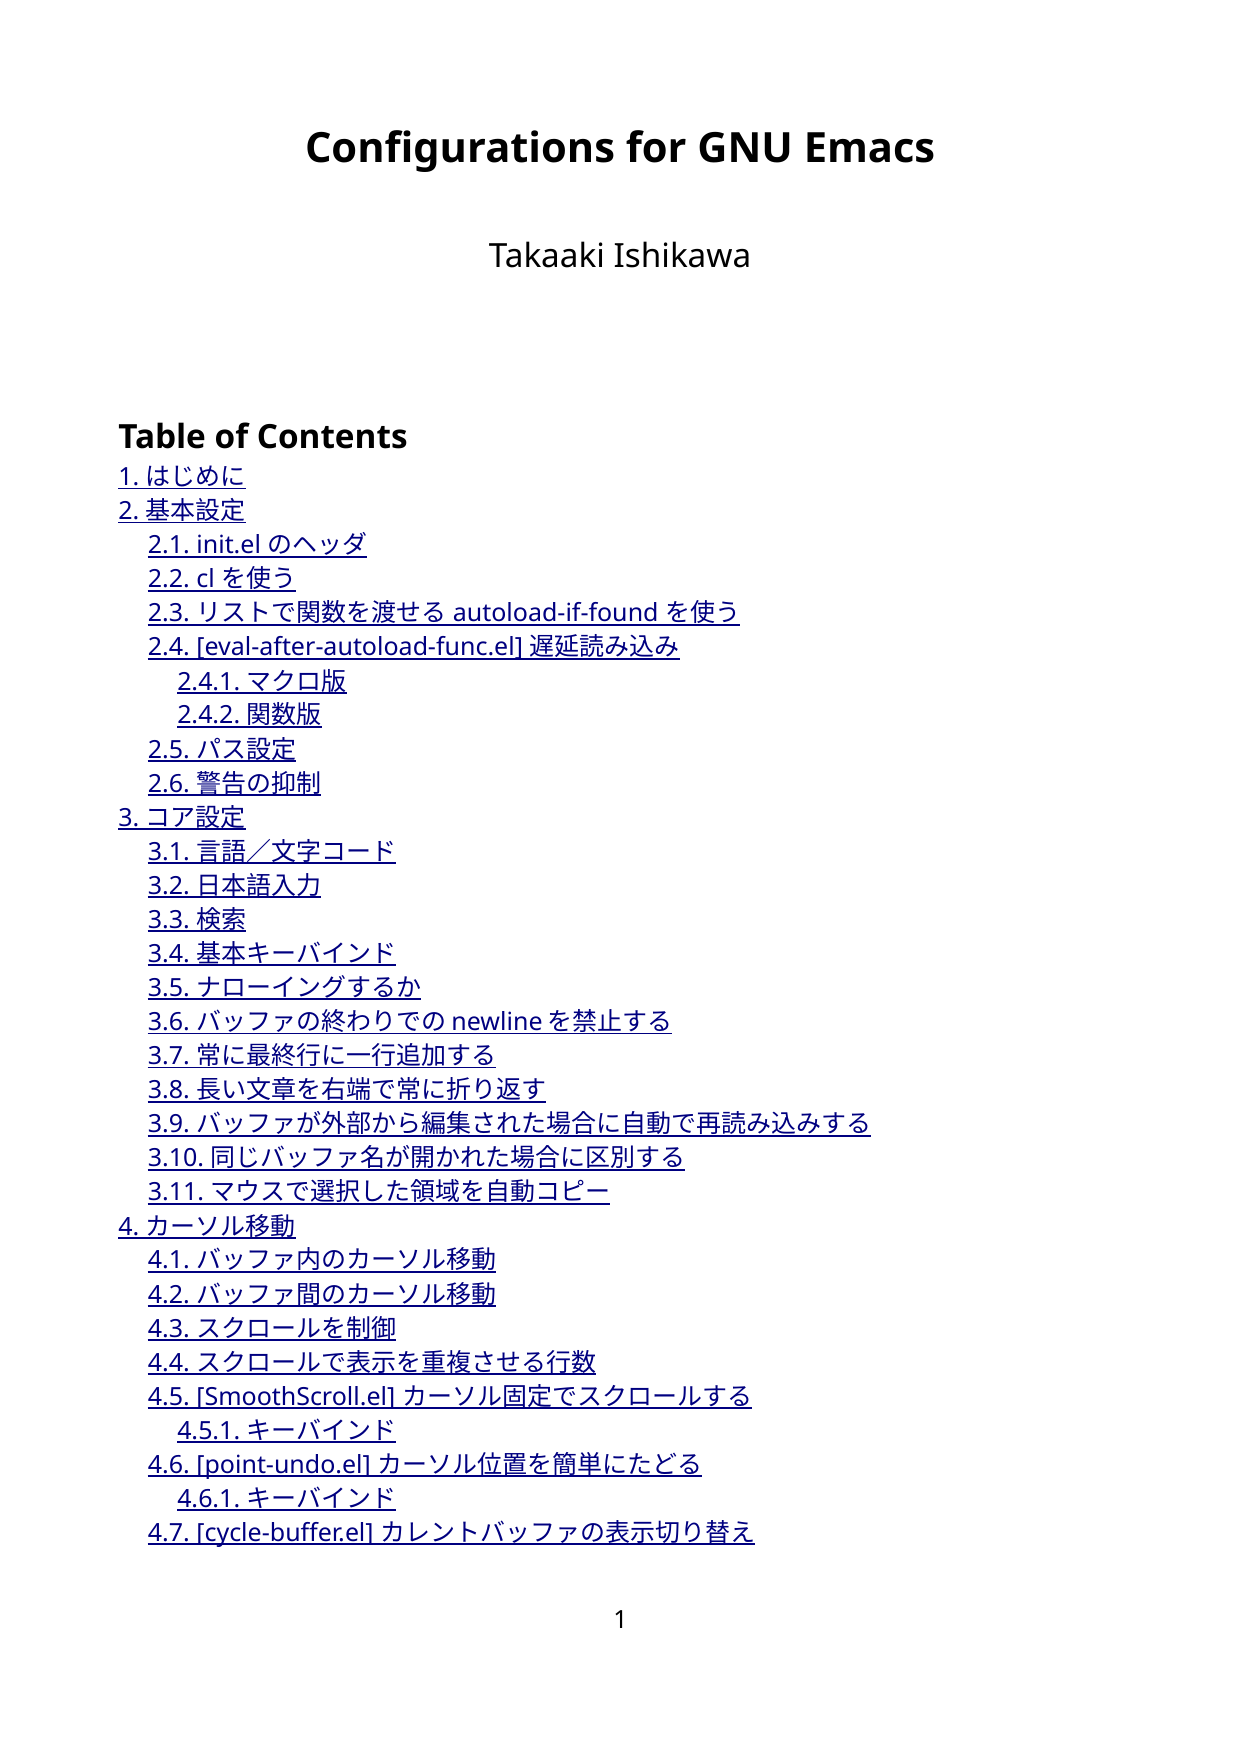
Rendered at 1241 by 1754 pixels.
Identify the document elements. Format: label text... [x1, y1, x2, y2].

subtitle Takaaki Ishikawa [118, 232, 1122, 277]
subtitle Table of Contents [118, 413, 1122, 459]
text 2.1. init.el のヘッダ [148, 527, 1122, 561]
text 1. はじめに [118, 459, 1122, 493]
text 2. 基本設定 [118, 493, 1122, 527]
text 2.6. 警告の抑制 [148, 765, 1122, 799]
text 4.1. バッファ内のカーソル移動 [148, 1242, 1122, 1276]
text 4.5. [SmoothScroll.el] カーソル固定でスクロールする [148, 1378, 1122, 1412]
title Configurations for GNU Emacs [118, 118, 1122, 175]
text 4.4. スクロールで表示を重複させる行数 [148, 1344, 1122, 1378]
text 3.7. 常に最終行に一行追加する [148, 1038, 1122, 1072]
text 2.2. cl を使う [148, 561, 1122, 595]
text 4.2. バッファ間のカーソル移動 [148, 1276, 1122, 1310]
text 4.6. [point-undo.el] カーソル位置を簡単にたどる [148, 1447, 1122, 1481]
text 3.3. 検索 [148, 902, 1122, 936]
text 3.5. ナローイングするか [148, 970, 1122, 1004]
text 4.3. スクロールを制御 [148, 1310, 1122, 1344]
text 2.3. リストで関数を渡せる autoload-if-found を使う [148, 595, 1122, 629]
text 3.10. 同じバッファ名が開かれた場合に区別する [148, 1140, 1122, 1174]
text 3.11. マウスで選択した領域を自動コピー [148, 1174, 1122, 1208]
text 2.4.1. マクロ版 [177, 663, 1122, 697]
text 2.4.2. 関数版 [177, 697, 1122, 731]
text 4.5.1. キーバインド [177, 1412, 1122, 1447]
text 3.2. 日本語入力 [148, 867, 1122, 902]
text 4. カーソル移動 [118, 1208, 1122, 1242]
text 3.9. バッファが外部から編集された場合に自動で再読み込みする [148, 1106, 1122, 1140]
text 3.6. バッファの終わりでのnewlineを禁止する [148, 1004, 1122, 1038]
text 2.5. パス設定 [148, 731, 1122, 765]
text 3.8. 長い文章を右端で常に折り返す [148, 1072, 1122, 1106]
text 4.6.1. キーバインド [177, 1481, 1122, 1515]
text 3.4. 基本キーバインド [148, 936, 1122, 970]
text 4.7. [cycle-buffer.el] カレントバッファの表示切り替え [148, 1515, 1122, 1549]
text 2.4. [eval-after-autoload-func.el] 遅延読み込み [148, 629, 1122, 663]
text 3. コア設定 [118, 799, 1122, 833]
text 3.1. 言語／文字コード [148, 833, 1122, 867]
